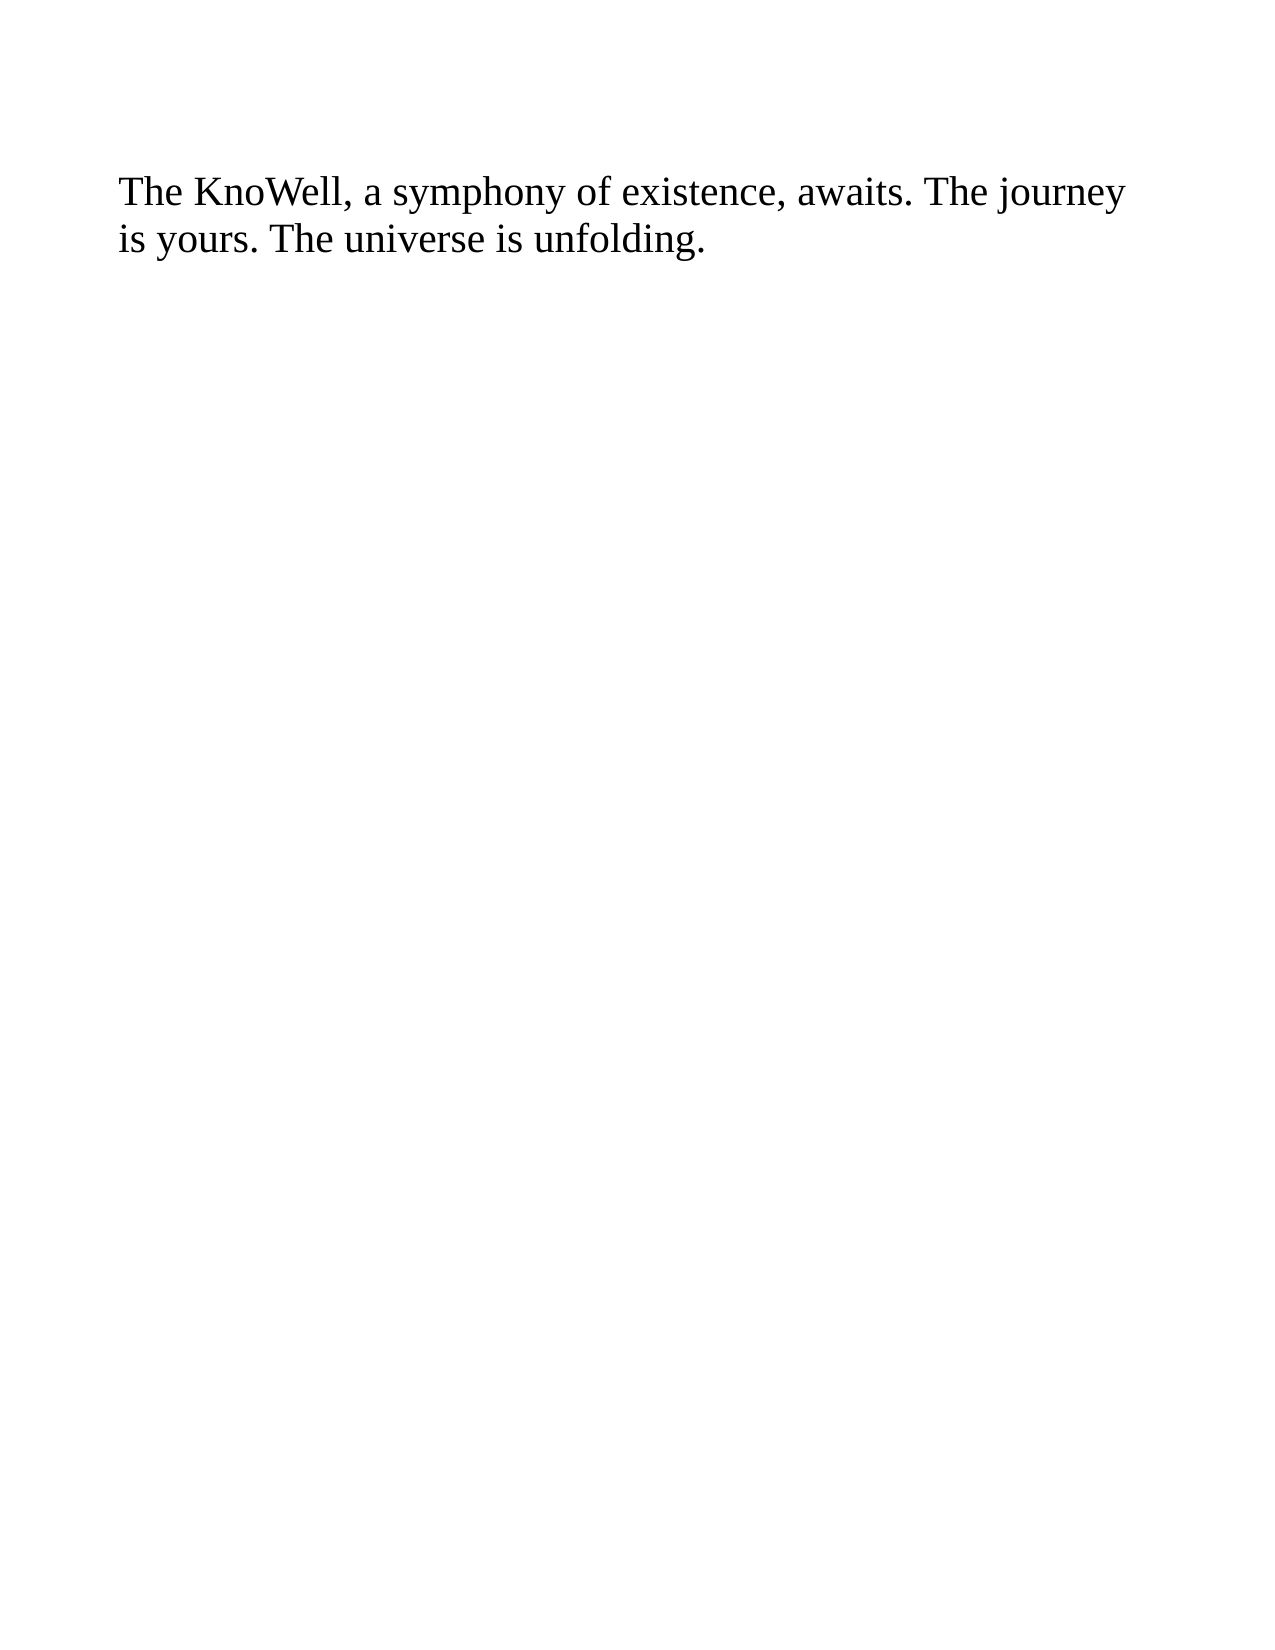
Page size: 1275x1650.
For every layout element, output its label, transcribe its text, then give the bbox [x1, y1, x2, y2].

text The KnoWell, a symphony of existence, awaits. The journey is yours. The universe is unfolding. [118, 166, 1157, 262]
